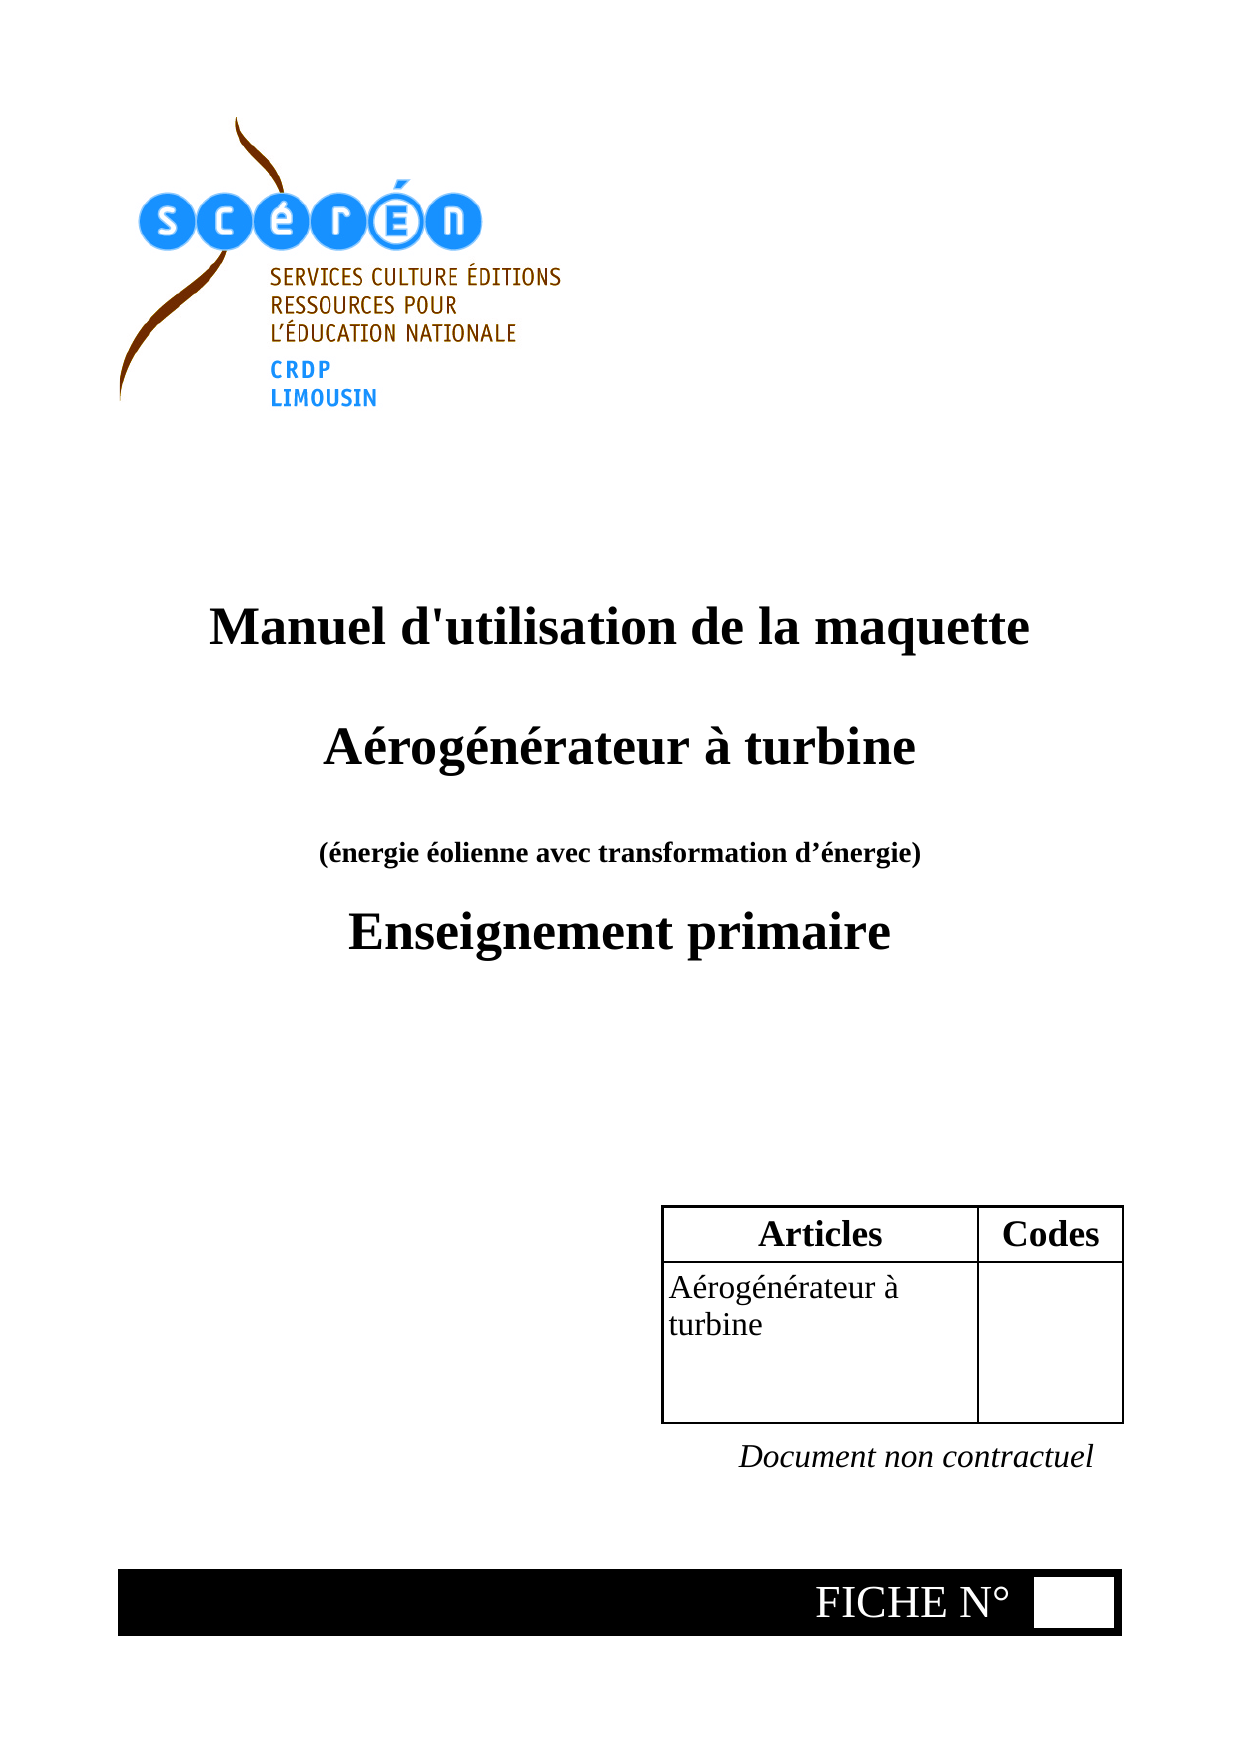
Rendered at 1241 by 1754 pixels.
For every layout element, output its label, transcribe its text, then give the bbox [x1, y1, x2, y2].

text (énergie éolienne avec transformation d’énergie) [118, 836, 1122, 869]
table_header Articles [664, 1208, 977, 1261]
text Document non contractuel [118, 1437, 1122, 1474]
text Enseignement primaire [118, 901, 1122, 961]
text Aérogénérateur à turbine [118, 716, 1122, 776]
picture [119, 117, 570, 412]
table_header Codes [979, 1208, 1122, 1261]
table_cell [979, 1263, 1122, 1422]
text Manuel d'utilisation de la maquette [118, 596, 1122, 656]
table_cell Aérogénérateur à turbine [664, 1263, 977, 1422]
